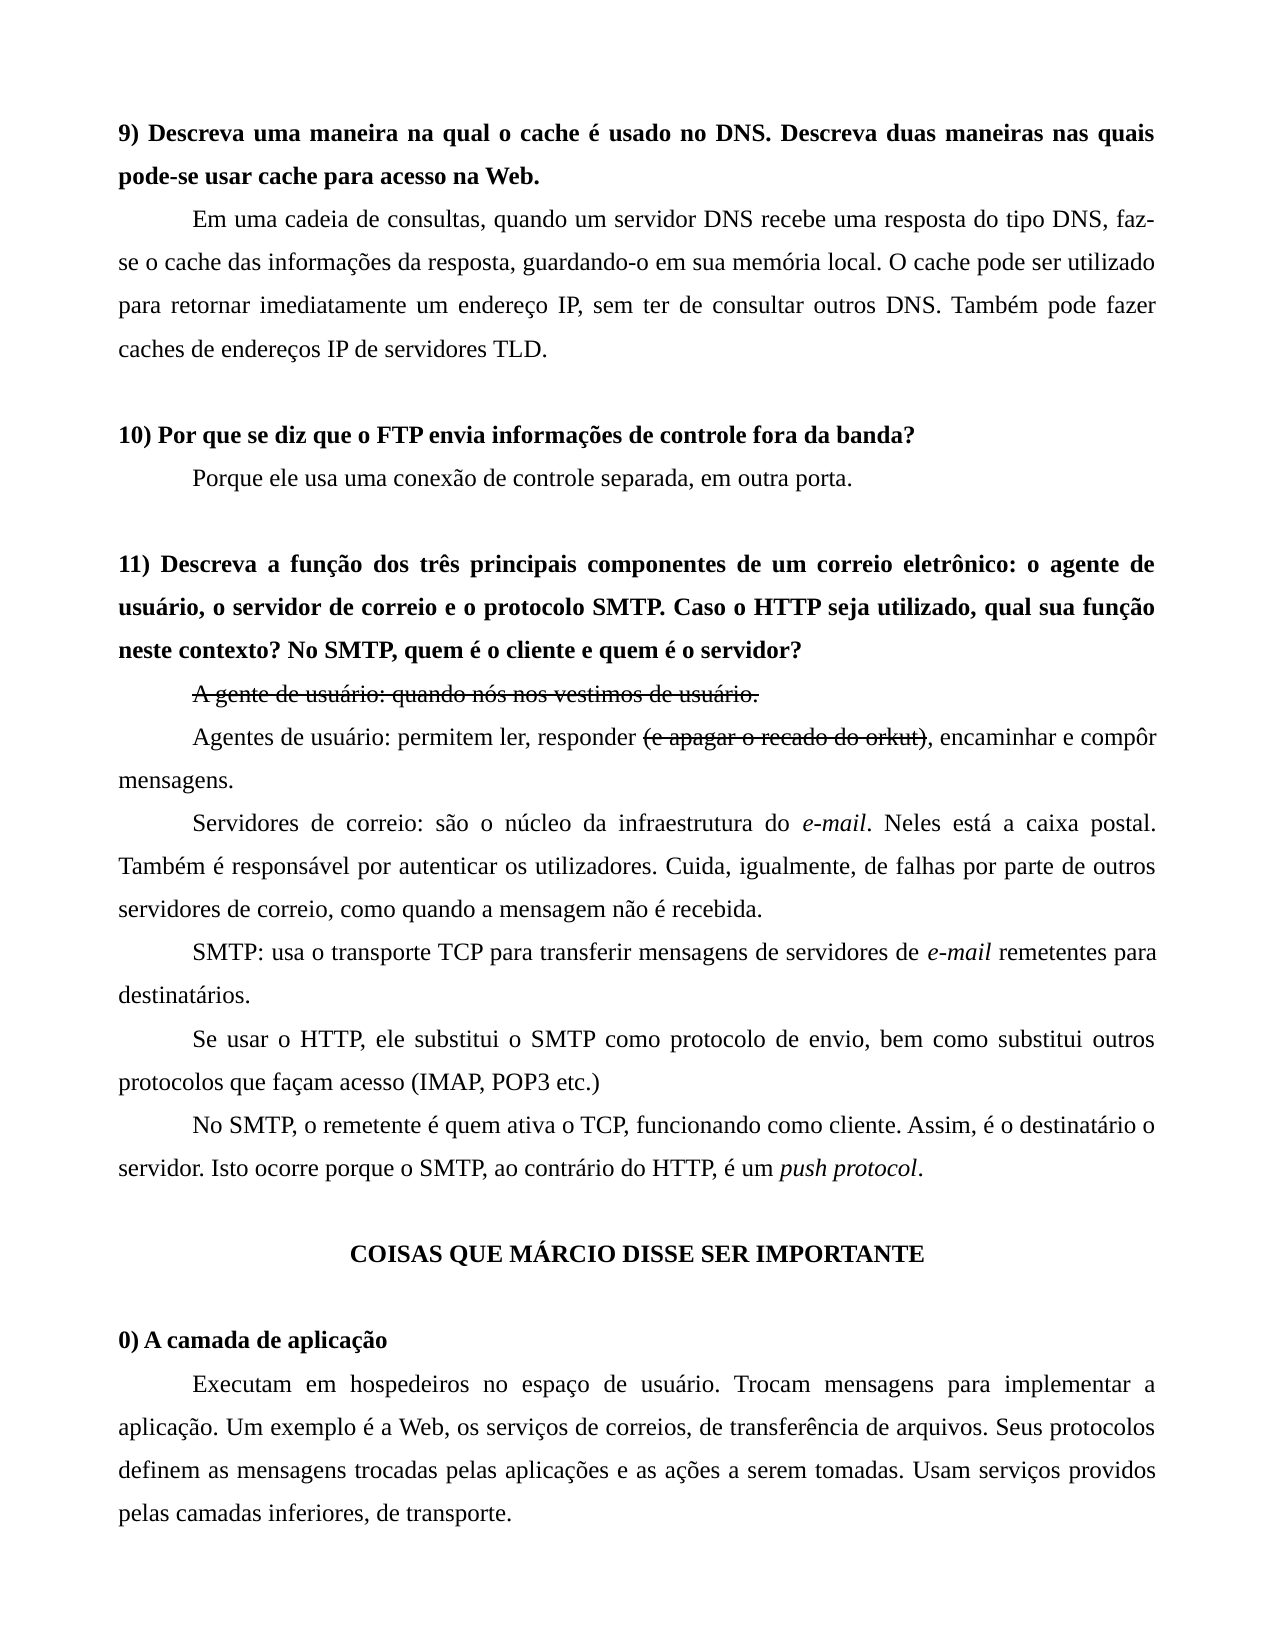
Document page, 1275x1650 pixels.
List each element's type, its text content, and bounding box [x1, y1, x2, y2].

text Servidores de correio: são o núcleo da infraestrutura do e-mail. Neles está a caixa postal. Também é responsável por autenticar os utilizadores. Cuida, igualmente, de falhas por parte de outros servidores de correio, como quando a mensagem não é recebida. [118, 808, 1157, 923]
text SMTP: usa o transporte TCP para transferir mensagens de servidores de e-mail remetentes para destinatários. [118, 937, 1157, 1009]
text Se usar o HTTP, ele substitui o SMTP como protocolo de envio, bem como substitui outros protocolos que façam acesso (IMAP, POP3 etc.) [118, 1024, 1157, 1096]
text No SMTP, o remetente é quem ativa o TCP, funcionando como cliente. Assim, é o destinatário o servidor. Isto ocorre porque o SMTP, ao contrário do HTTP, é um push protocol. [118, 1110, 1157, 1182]
text Em uma cadeia de consultas, quando um servidor DNS recebe uma resposta do tipo DNS, faz-se o cache das informações da resposta, guardando-o em sua memória local. O cache pode ser utilizado para retornar imediatamente um endereço IP, sem ter de consultar outros DNS. Também pode fazer caches de endereços IP de servidores TLD. [118, 204, 1157, 362]
text Agentes de usuário: permitem ler, responder (e apagar o recado do orkut), encaminhar e compôr mensagens. [118, 722, 1157, 794]
text Porque ele usa uma conexão de controle separada, em outra porta. [118, 463, 1157, 492]
text 10) Por que se diz que o FTP envia informações de controle fora da banda? [118, 420, 1157, 449]
text 9) Descreva uma maneira na qual o cache é usado no DNS. Descreva duas maneiras nas quais pode-se usar cache para acesso na Web. [118, 118, 1157, 190]
text Executam em hospedeiros no espaço de usuário. Trocam mensagens para implementar a aplicação. Um exemplo é a Web, os serviços de correios, de transferência de arquivos. Seus protocolos definem as mensagens trocadas pelas aplicações e as ações a serem tomadas. Usam serviços providos pelas camadas inferiores, de transporte. [118, 1369, 1157, 1527]
text COISAS QUE MÁRCIO DISSE SER IMPORTANTE [118, 1239, 1157, 1268]
text 11) Descreva a função dos três principais componentes de um correio eletrônico: o agente de usuário, o servidor de correio e o protocolo SMTP. Caso o HTTP seja utilizado, qual sua função neste contexto? No SMTP, quem é o cliente e quem é o servidor? [118, 549, 1157, 664]
text A gente de usuário: quando nós nos vestimos de usuário. [118, 679, 1157, 707]
text 0) A camada de aplicação [118, 1326, 1157, 1354]
